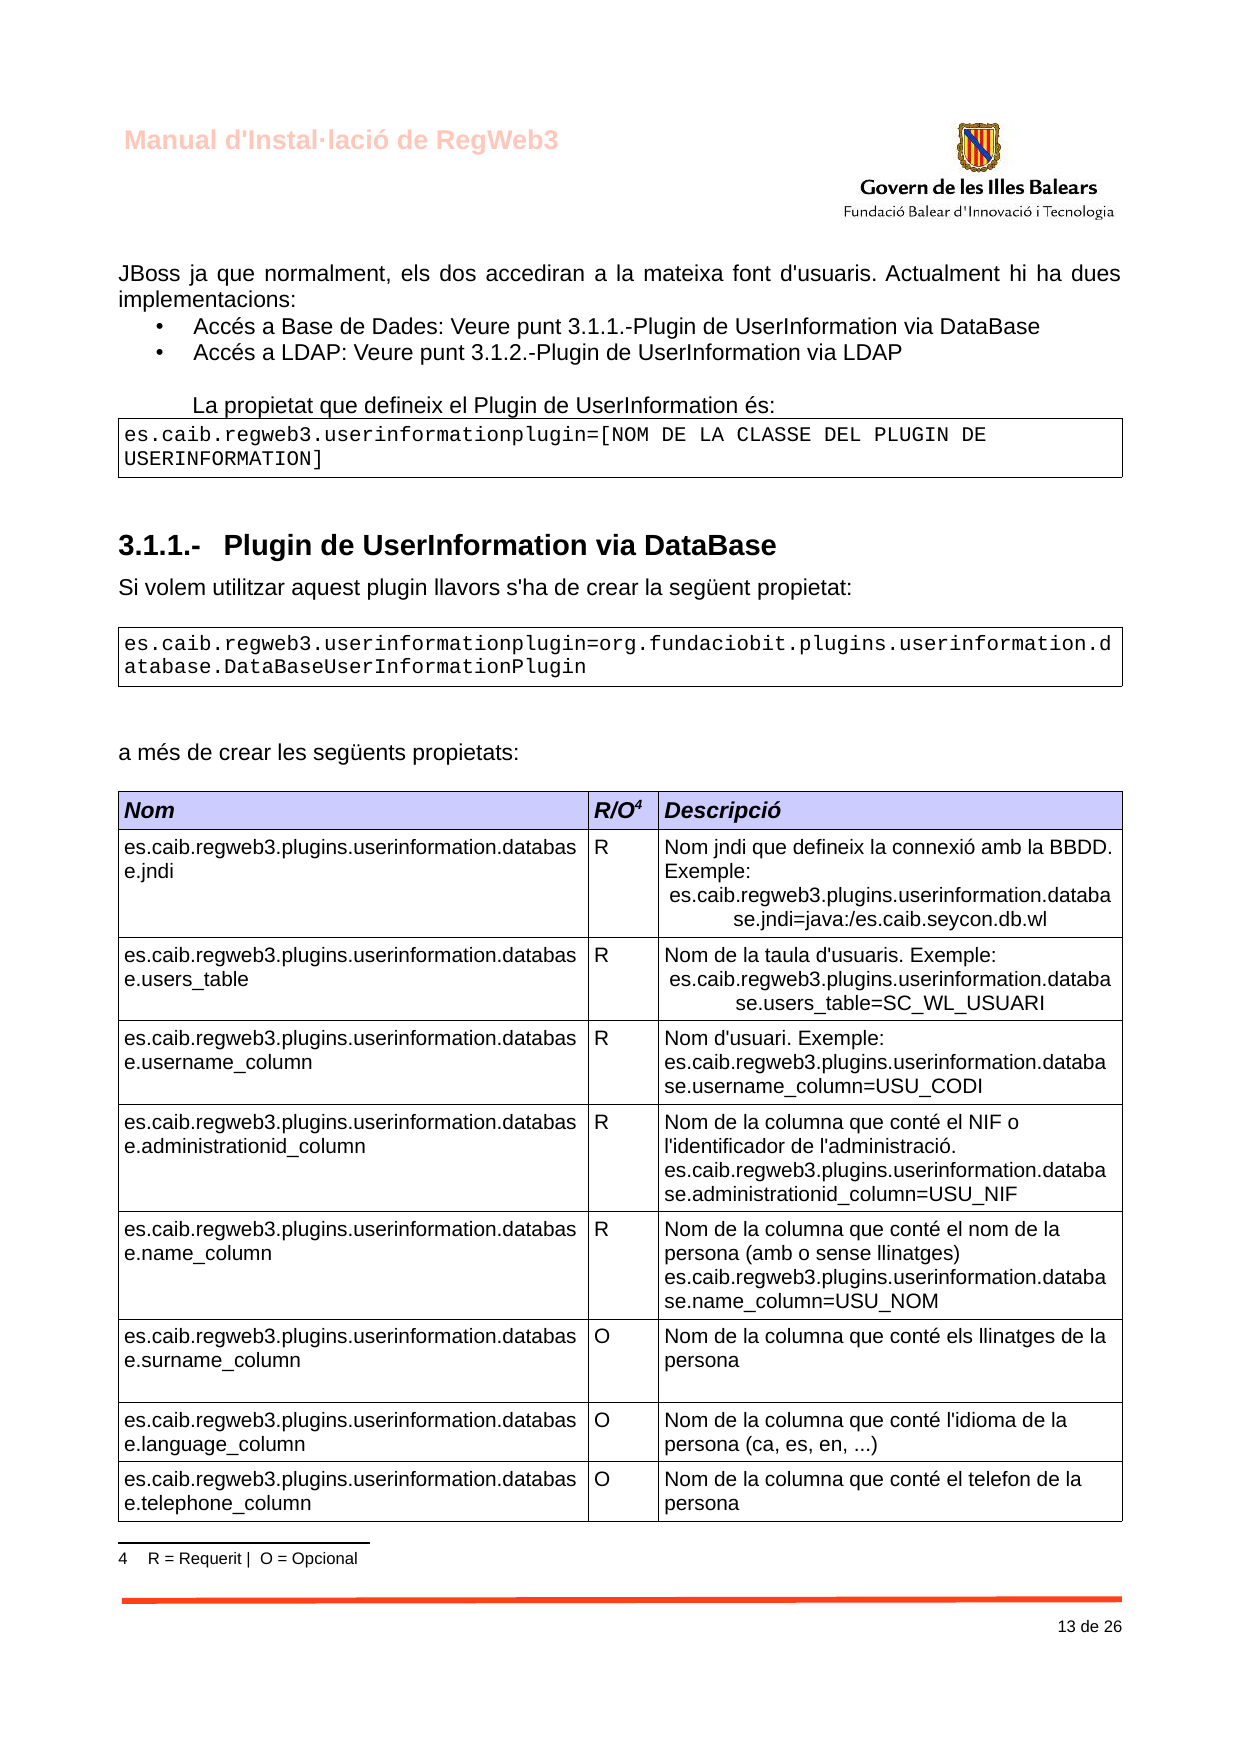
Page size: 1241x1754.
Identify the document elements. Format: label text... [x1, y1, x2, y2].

table_cell R [589, 830, 658, 937]
table_cell es.caib.regweb3.plugins.userinformation.database.telephone_column [119, 1462, 588, 1521]
text Si volem utilitzar aquest plugin llavors s'ha de crear la següent propietat: [118, 574, 1122, 601]
table_cell es.caib.regweb3.plugins.userinformation.database.users_table [119, 938, 588, 1020]
table_cell Nom de la columna que conté el NIF o l'identificador de l'administració. es.caib.regweb3.plugins.userinformation.database.administrationid_column=USU_NIF [659, 1105, 1122, 1211]
table_cell R [589, 938, 658, 1020]
table_cell R [589, 1212, 658, 1318]
table_cell Nom de la columna que conté el telefon de la persona [659, 1462, 1122, 1521]
table_header Nom [119, 792, 588, 829]
subtitle Plugin de UserInformation via DataBase [118, 528, 1122, 562]
table_cell O [589, 1403, 658, 1461]
table_cell es.caib.regweb3.plugins.userinformation.database.surname_column [119, 1320, 588, 1402]
picture [840, 123, 1117, 220]
table_cell Nom de la columna que conté el nom de la persona (amb o sense llinatges) es.caib.regweb3.plugins.userinformation.database.name_column=USU_NOM [659, 1212, 1122, 1318]
table_cell R [589, 1105, 658, 1211]
text La propietat que defineix el Plugin de UserInformation és: [118, 392, 1122, 418]
table_cell O [589, 1462, 658, 1521]
list Accés a LDAP: Veure punt 3.1.2.-Plugin de UserInformation via LDAP [156, 339, 1122, 365]
table_cell Nom de la taula d'usuaris. Exemple: es.caib.regweb3.plugins.userinformation.database.users_table=SC_WL_USUARI [659, 938, 1122, 1020]
table_header Descripció [659, 792, 1122, 829]
table_header es.caib.regweb3.userinformationplugin=[NOM DE LA CLASSE DEL PLUGIN DE USERINFORMATION] [119, 419, 1122, 477]
table_cell Nom de la columna que conté l'idioma de la persona (ca, es, en, ...) [659, 1403, 1122, 1461]
list Accés a Base de Dades: Veure punt 3.1.1.-Plugin de UserInformation via DataBase [156, 313, 1122, 339]
table_cell es.caib.regweb3.plugins.userinformation.database.language_column [119, 1403, 588, 1461]
table_cell es.caib.regweb3.plugins.userinformation.database.username_column [119, 1021, 588, 1104]
table_cell Nom de la columna que conté els llinatges de la persona [659, 1320, 1122, 1402]
table_cell es.caib.regweb3.plugins.userinformation.database.jndi [119, 830, 588, 937]
table_cell es.caib.regweb3.plugins.userinformation.database.administrationid_column [119, 1105, 588, 1211]
table_cell R [589, 1021, 658, 1104]
text a més de crear les següents propietats: [118, 739, 1122, 765]
table_cell Nom d'usuari. Exemple: es.caib.regweb3.plugins.userinformation.database.username_column=USU_CODI [659, 1021, 1122, 1104]
text JBoss ja que normalment, els dos accediran a la mateixa font d'usuaris. Actualment hi ha dues implementacions: [118, 260, 1122, 313]
table_cell Nom jndi que defineix la connexió amb la BBDD. Exemple: es.caib.regweb3.plugins.userinformation.database.jndi=java:/es.caib.seycon.db.wl [659, 830, 1122, 937]
table_cell es.caib.regweb3.plugins.userinformation.database.name_column [119, 1212, 588, 1318]
table_header R/O [589, 792, 658, 829]
table_header es.caib.regweb3.userinformationplugin=org.fundaciobit.plugins.userinformation.database.DataBaseUserInformationPlugin [119, 628, 1122, 686]
table_cell O [589, 1320, 658, 1402]
